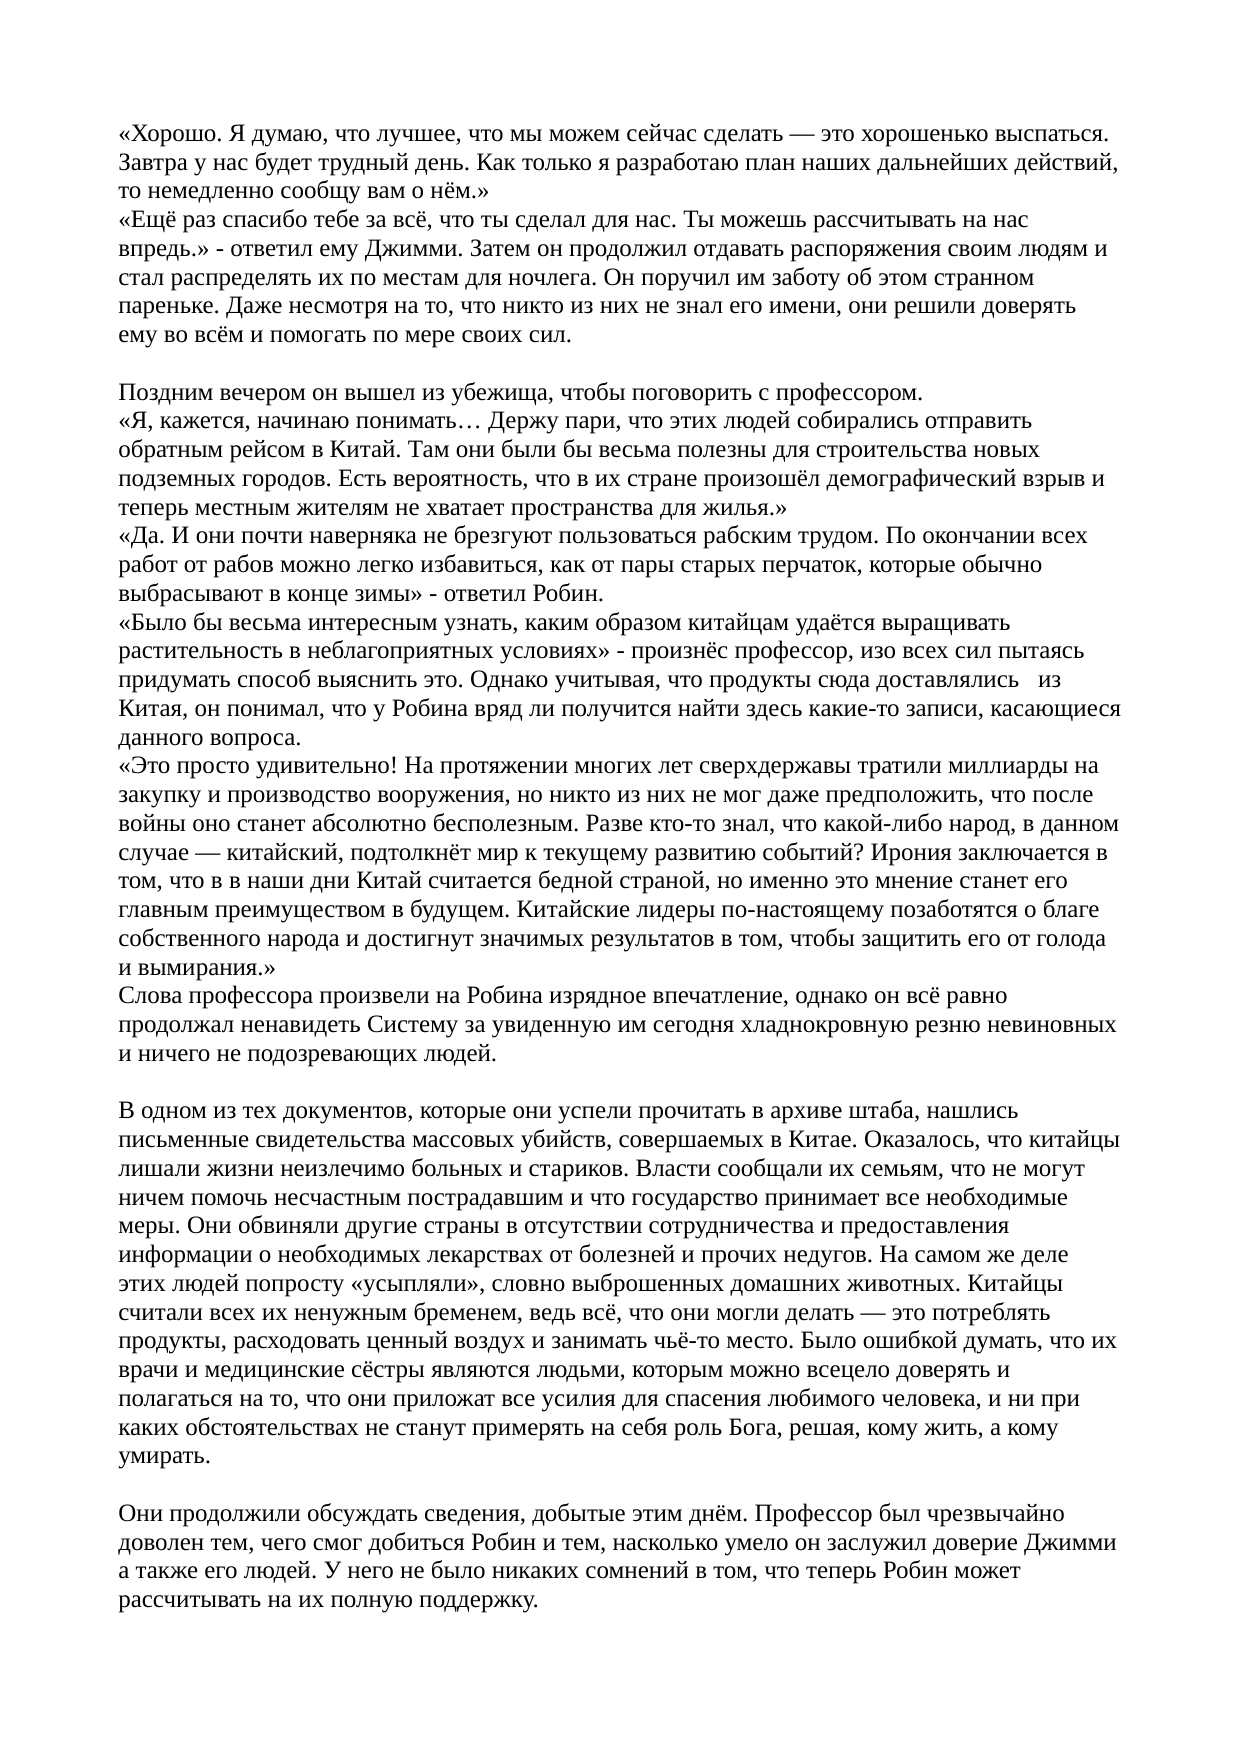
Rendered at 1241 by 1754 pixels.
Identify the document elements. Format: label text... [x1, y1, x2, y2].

text Они продолжили обсуждать сведения, добытые этим днём. Профессор был чрезвычайно доволен тем, чего смог добиться Робин и тем, насколько умело он заслужил доверие Джимми а также его людей. У него не было никаких сомнений в том, что теперь Робин может рассчитывать на их полную поддержку. [118, 1498, 1122, 1613]
text «Было бы весьма интересным узнать, каким образом китайцам удаётся выращивать растительность в неблагоприятных условиях» - произнёс профессор, изо всех сил пытаясь придумать способ выяснить это. Однако учитывая, что продукты сюда доставлялись из Китая, он понимал, что у Робина вряд ли получится найти здесь какие-то записи, касающиеся данного вопроса. [118, 607, 1122, 751]
text «Хорошо. Я думаю, что лучшее, что мы можем сейчас сделать — это хорошенько выспаться. Завтра у нас будет трудный день. Как только я разработаю план наших дальнейших действий, то немедленно сообщу вам о нём.» [118, 118, 1122, 204]
text «Да. И они почти наверняка не брезгуют пользоваться рабским трудом. По окончании всех работ от рабов можно легко избавиться, как от пары старых перчаток, которые обычно выбрасывают в конце зимы» - ответил Робин. [118, 521, 1122, 607]
text В одном из тех документов, которые они успели прочитать в архиве штаба, нашлись письменные свидетельства массовых убийств, совершаемых в Китае. Оказалось, что китайцы лишали жизни неизлечимо больных и стариков. Власти сообщали их семьям, что не могут ничем помочь несчастным пострадавшим и что государство принимает все необходимые меры. Они обвиняли другие страны в отсутствии сотрудничества и предоставления информации о необходимых лекарствах от болезней и прочих недугов. На самом же деле этих людей попросту «усыпляли», словно выброшенных домашних животных. Китайцы считали всех их ненужным бременем, ведь всё, что они могли делать — это потреблять продукты, расходовать ценный воздух и занимать чьё-то место. Было ошибкой думать, что их врачи и медицинские сёстры являются людьми, которым можно всецело доверять и полагаться на то, что они приложат все усилия для спасения любимого человека, и ни при каких обстоятельствах не станут примерять на себя роль Бога, решая, кому жить, а кому умирать. [118, 1096, 1122, 1469]
text «Это просто удивительно! На протяжении многих лет сверхдержавы тратили миллиарды на закупку и производство вооружения, но никто из них не мог даже предположить, что после войны оно станет абсолютно бесполезным. Разве кто-то знал, что какой-либо народ, в данном случае — китайский, подтолкнёт мир к текущему развитию событий? Ирония заключается в том, что в в наши дни Китай считается бедной страной, но именно это мнение станет его главным преимуществом в будущем. Китайские лидеры по-настоящему позаботятся о благе собственного народа и достигнут значимых результатов в том, чтобы защитить его от голода и вымирания.» [118, 751, 1122, 981]
text Поздним вечером он вышел из убежища, чтобы поговорить с профессором. [118, 377, 1122, 406]
text «Ещё раз спасибо тебе за всё, что ты сделал для нас. Ты можешь рассчитывать на нас впредь.» - ответил ему Джимми. Затем он продолжил отдавать распоряжения своим людям и стал распределять их по местам для ночлега. Он поручил им заботу об этом странном пареньке. Даже несмотря на то, что никто из них не знал его имени, они решили доверять ему во всём и помогать по мере своих сил. [118, 204, 1122, 348]
text «Я, кажется, начинаю понимать… Держу пари, что этих людей собирались отправить обратным рейсом в Китай. Там они были бы весьма полезны для строительства новых подземных городов. Есть вероятность, что в их стране произошёл демографический взрыв и теперь местным жителям не хватает пространства для жилья.» [118, 406, 1122, 521]
text Слова профессора произвели на Робина изрядное впечатление, однако он всё равно продолжал ненавидеть Систему за увиденную им сегодня хладнокровную резню невиновных и ничего не подозревающих людей. [118, 981, 1122, 1067]
